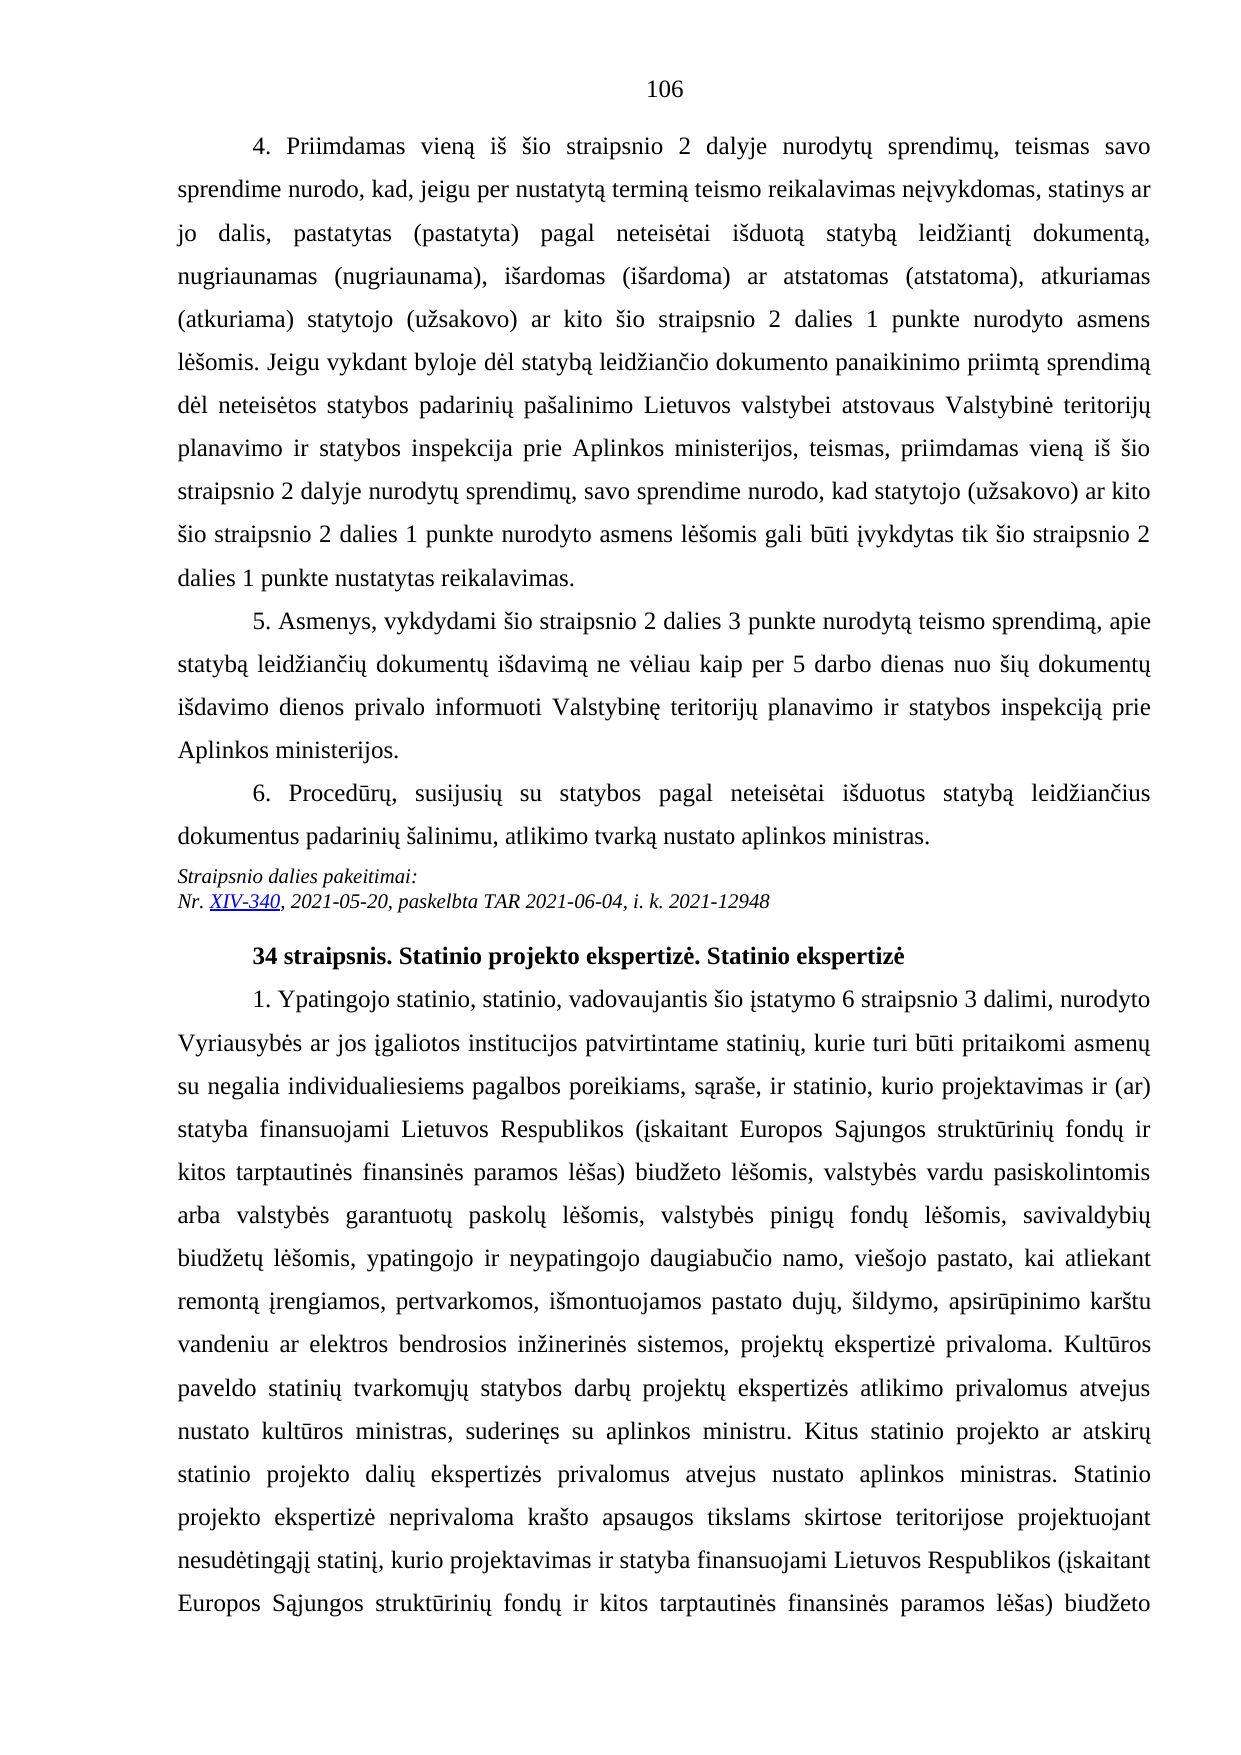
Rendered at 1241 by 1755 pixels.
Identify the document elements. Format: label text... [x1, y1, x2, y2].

text 4. Priimdamas vieną iš šio straipsnio 2 dalyje nurodytų sprendimų, teismas savo sprendime nurodo, kad, jeigu per nustatytą terminą teismo reikalavimas neįvykdomas, statinys ar jo dalis, pastatytas (pastatyta) pagal neteisėtai išduotą statybą leidžiantį dokumentą, nugriaunamas (nugriaunama), išardomas (išardoma) ar atstatomas (atstatoma), atkuriamas (atkuriama) statytojo (užsakovo) ar kito šio straipsnio 2 dalies 1 punkte nurodyto asmens lėšomis. Jeigu vykdant byloje dėl statybą leidžiančio dokumento panaikinimo priimtą sprendimą dėl neteisėtos statybos padarinių pašalinimo Lietuvos valstybei atstovaus Valstybinė teritorijų planavimo ir statybos inspekcija prie Aplinkos ministerijos, teismas, priimdamas vieną iš šio straipsnio 2 dalyje nurodytų sprendimų, savo sprendime nurodo, kad statytojo (užsakovo) ar kito šio straipsnio 2 dalies 1 punkte nurodyto asmens lėšomis gali būti įvykdytas tik šio straipsnio 2 dalies 1 punkte nustatytas reikalavimas. [177, 131, 1152, 591]
text 34 straipsnis. Statinio projekto ekspertizė. Statinio ekspertizė [177, 941, 1152, 970]
text Straipsnio dalies pakeitimai: [177, 864, 1152, 888]
text 1. Ypatingojo statinio, statinio, vadovaujantis šio įstatymo 6 straipsnio 3 dalimi, nurodyto Vyriausybės ar jos įgaliotos institucijos patvirtintame statinių, kurie turi būti pritaikomi asmenų su negalia individualiesiems pagalbos poreikiams, sąraše, ir statinio, kurio projektavimas ir (ar) statyba finansuojami Lietuvos Respublikos (įskaitant Europos Sąjungos struktūrinių fondų ir kitos tarptautinės finansinės paramos lėšas) biudžeto lėšomis, valstybės vardu pasiskolintomis arba valstybės garantuotų paskolų lėšomis, valstybės pinigų fondų lėšomis, savivaldybių biudžetų lėšomis, ypatingojo ir neypatingojo daugiabučio namo, viešojo pastato, kai atliekant remontą įrengiamos, pertvarkomos, išmontuojamos pastato dujų, šildymo, apsirūpinimo karštu vandeniu ar elektros bendrosios inžinerinės sistemos, projektų ekspertizė privaloma. Kultūros paveldo statinių tvarkomųjų statybos darbų projektų ekspertizės atlikimo privalomus atvejus nustato kultūros ministras, suderinęs su aplinkos ministru. Kitus statinio projekto ar atskirų statinio projekto dalių ekspertizės privalomus atvejus nustato aplinkos ministras. Statinio projekto ekspertizė neprivaloma krašto apsaugos tikslams skirtose teritorijose projektuojant nesudėtingąjį statinį, kurio projektavimas ir statyba finansuojami Lietuvos Respublikos (įskaitant Europos Sąjungos struktūrinių fondų ir kitos tarptautinės finansinės paramos lėšas) biudžeto [177, 984, 1152, 1617]
text 5. Asmenys, vykdydami šio straipsnio 2 dalies 3 punkte nurodytą teismo sprendimą, apie statybą leidžiančių dokumentų išdavimą ne vėliau kaip per 5 darbo dienas nuo šių dokumentų išdavimo dienos privalo informuoti Valstybinę teritorijų planavimo ir statybos inspekciją prie Aplinkos ministerijos. [177, 606, 1152, 764]
text 6. Procedūrų, susijusių su statybos pagal neteisėtai išduotus statybą leidžiančius dokumentus padarinių šalinimu, atlikimo tvarką nustato aplinkos ministras. [177, 778, 1152, 850]
text Nr. XIV-340, 2021-05-20, paskelbta TAR 2021-06-04, i. k. 2021-12948 [177, 888, 1152, 913]
